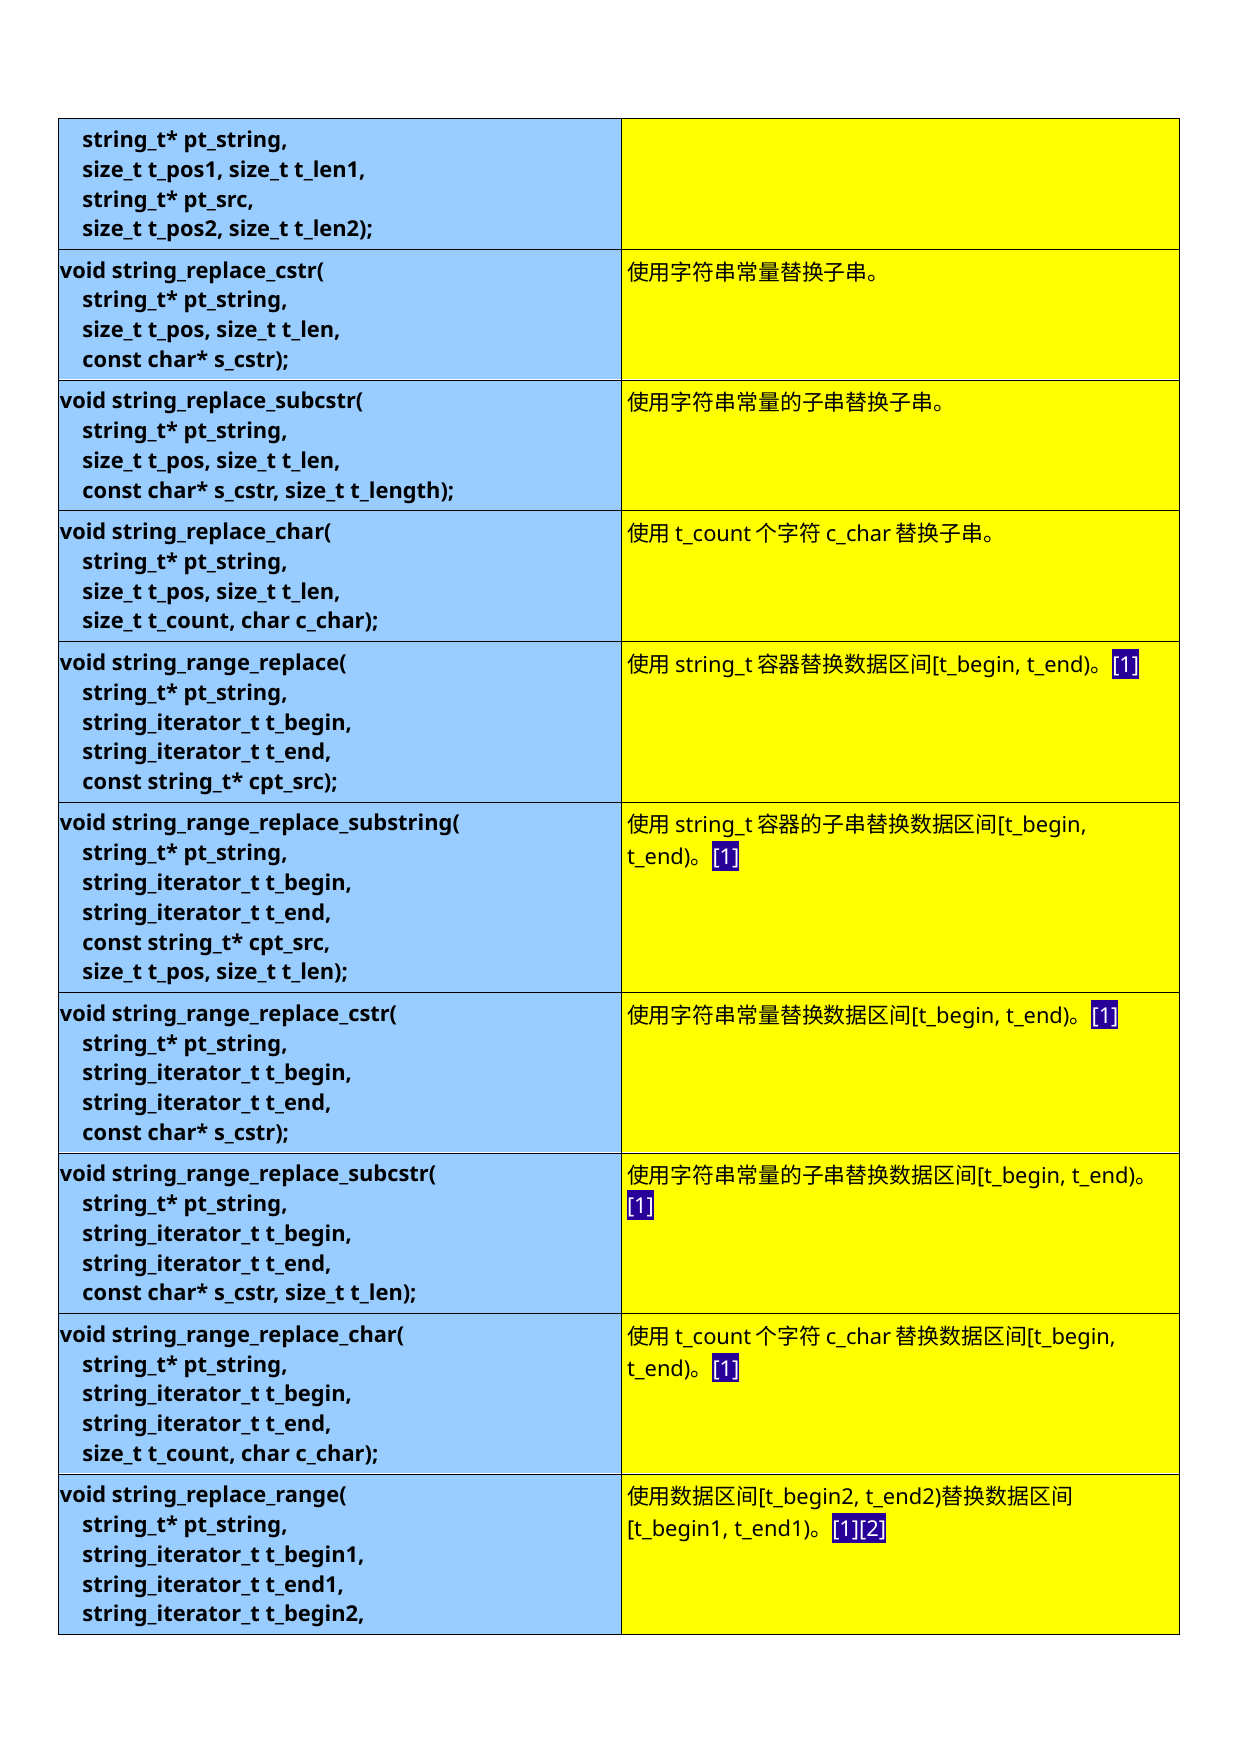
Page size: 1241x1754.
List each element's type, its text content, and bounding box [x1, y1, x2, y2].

table_cell 使用t_count个字符c_char替换子串。 [622, 511, 1179, 641]
table_cell void string_range_replace_subcstr( string_t* pt_string, string_iterator_t t_begin, string_iterator_t t_end, const char* s_cstr, size_t t_len); [59, 1154, 621, 1313]
table_cell 使用字符串常量的子串替换子串。 [622, 381, 1179, 510]
table_cell 使用字符串常量替换数据区间[t_begin, t_end)。[1] [622, 993, 1179, 1152]
table_cell [622, 119, 1179, 249]
table_cell 使用字符串常量的子串替换数据区间[t_begin, t_end)。[1] [622, 1154, 1179, 1313]
table_cell void string_replace_range( string_t* pt_string, string_iterator_t t_begin1, string_iterator_t t_end1, string_iterator_t t_begin2, [59, 1475, 621, 1634]
table_cell void string_range_replace_substring( string_t* pt_string, string_iterator_t t_begin, string_iterator_t t_end, const string_t* cpt_src, size_t t_pos, size_t t_len); [59, 803, 621, 992]
table_cell string_t* pt_string, size_t t_pos1, size_t t_len1, string_t* pt_src, size_t t_pos2, size_t t_len2); [59, 119, 621, 249]
table_cell 使用数据区间[t_begin2, t_end2)替换数据区间[t_begin1, t_end1)。[1][2] [622, 1475, 1179, 1634]
table_cell 使用string_t容器的子串替换数据区间[t_begin, t_end)。[1] [622, 803, 1179, 992]
table_cell void string_range_replace( string_t* pt_string, string_iterator_t t_begin, string_iterator_t t_end, const string_t* cpt_src); [59, 642, 621, 802]
table_cell 使用字符串常量替换子串。 [622, 250, 1179, 379]
table_cell void string_range_replace_char( string_t* pt_string, string_iterator_t t_begin, string_iterator_t t_end, size_t t_count, char c_char); [59, 1314, 621, 1473]
table_cell void string_replace_subcstr( string_t* pt_string, size_t t_pos, size_t t_len, const char* s_cstr, size_t t_length); [59, 381, 621, 510]
table_cell void string_replace_char( string_t* pt_string, size_t t_pos, size_t t_len, size_t t_count, char c_char); [59, 511, 621, 641]
table_cell 使用t_count个字符c_char替换数据区间[t_begin, t_end)。[1] [622, 1314, 1179, 1473]
table_cell void string_replace_cstr( string_t* pt_string, size_t t_pos, size_t t_len, const char* s_cstr); [59, 250, 621, 379]
table_cell 使用string_t容器替换数据区间[t_begin, t_end)。[1] [622, 642, 1179, 802]
table_cell void string_range_replace_cstr( string_t* pt_string, string_iterator_t t_begin, string_iterator_t t_end, const char* s_cstr); [59, 993, 621, 1152]
